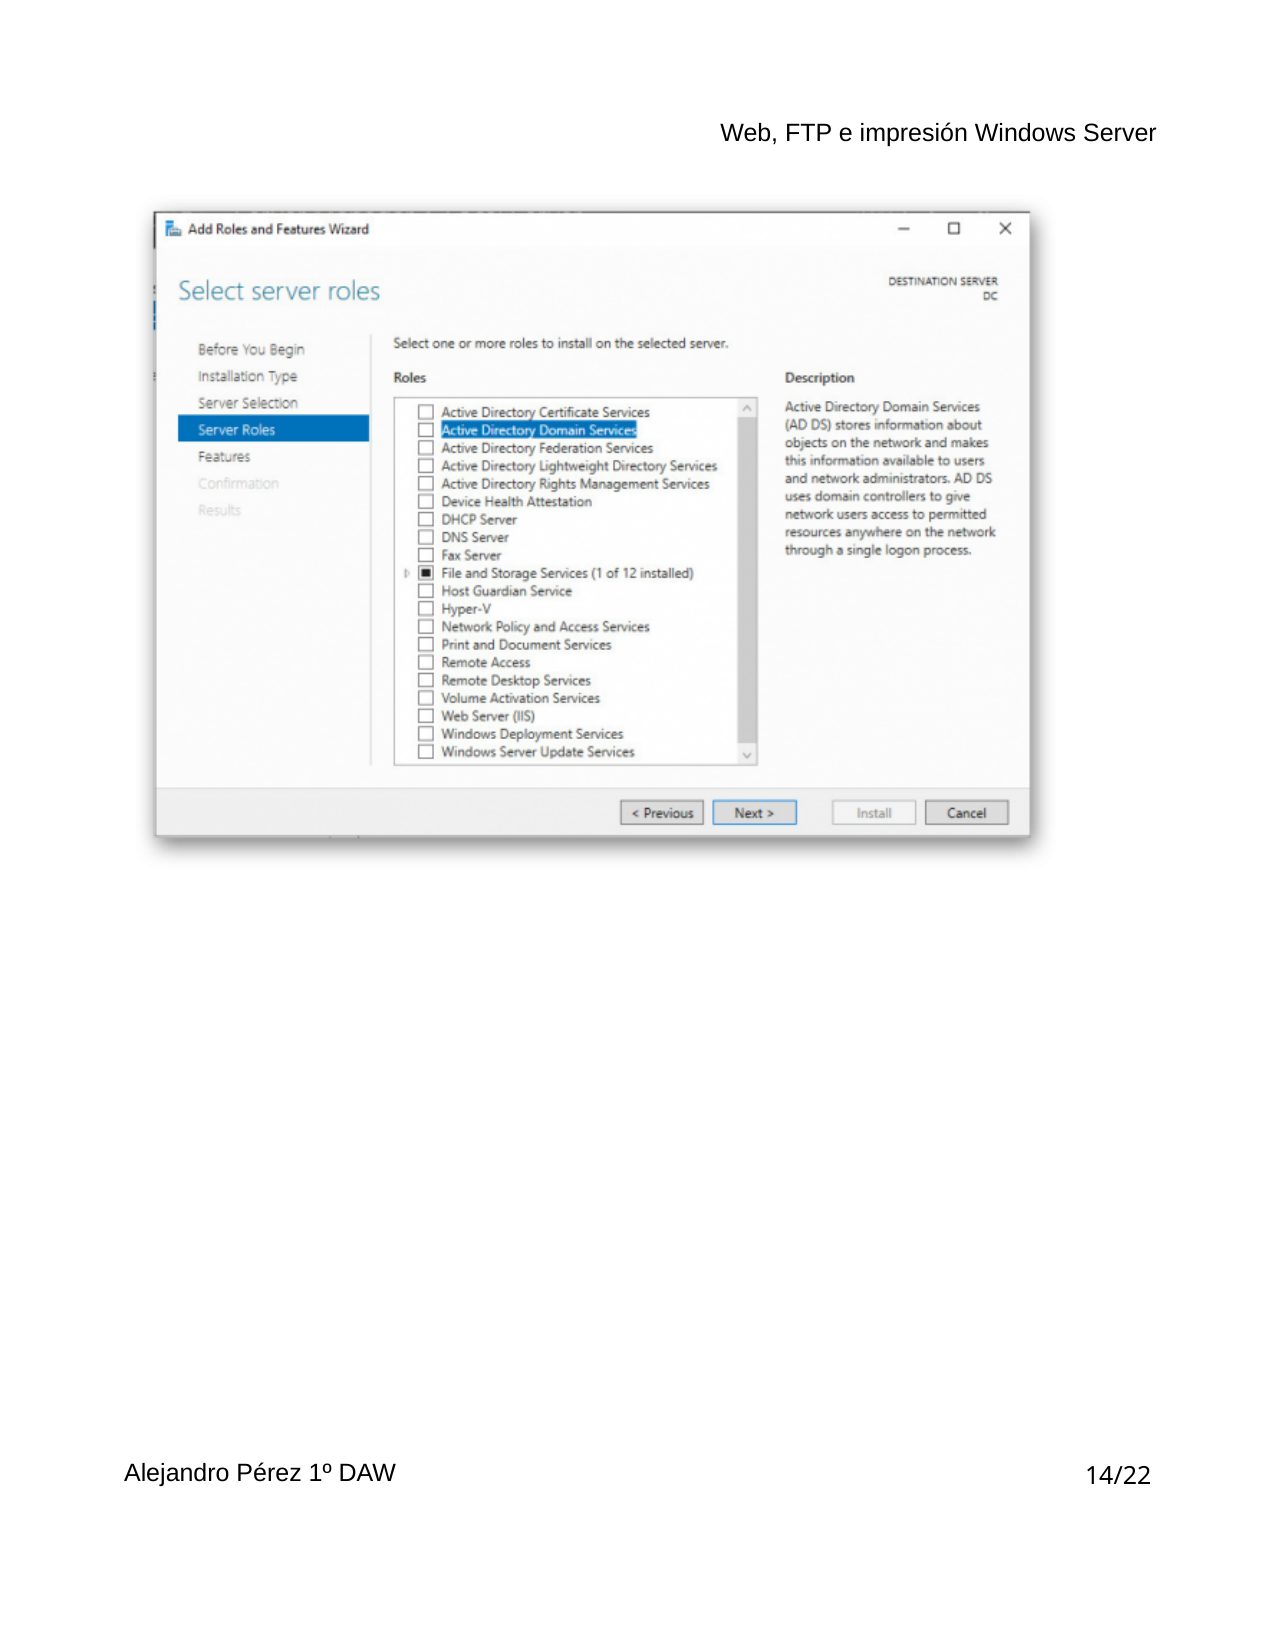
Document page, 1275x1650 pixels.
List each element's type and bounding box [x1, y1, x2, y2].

picture [118, 176, 1066, 874]
